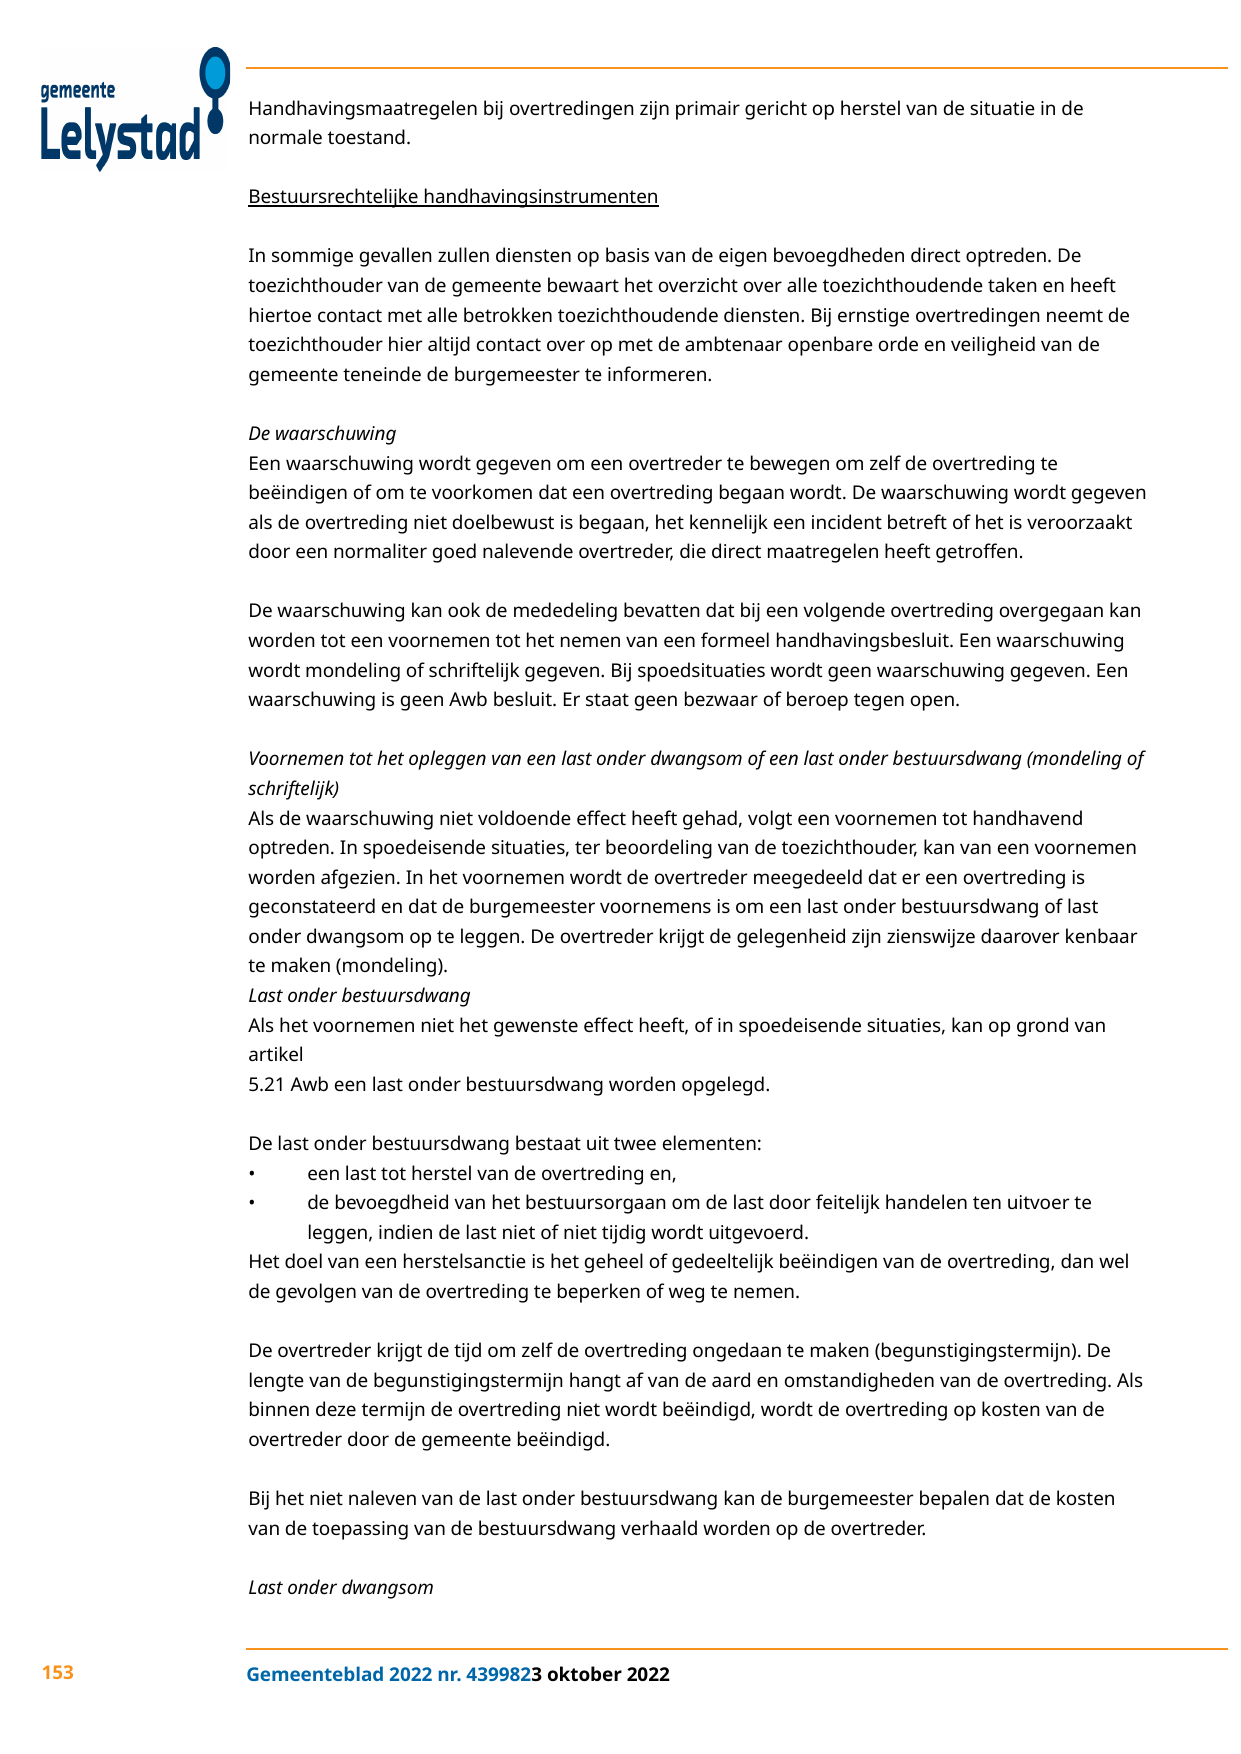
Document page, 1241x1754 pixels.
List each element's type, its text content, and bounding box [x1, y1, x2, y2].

text In sommige gevallen zullen diensten op basis van de eigen bevoegdheden direct optreden. De toezichthouder van de gemeente bewaart het overzicht over alle toezichthoudende taken en heeft hiertoe contact met alle betrokken toezichthoudende diensten. Bij ernstige overtredingen neemt de toezichthouder hier altijd contact over op met de ambtenaar openbare orde en veiligheid van de gemeente teneinde de burgemeester te informeren. [248, 243, 1152, 387]
text Als het voornemen niet het gewenste effect heeft, of in spoedeisende situaties, kan op grond van artikel [248, 1012, 1152, 1067]
text De waarschuwing kan ook de mededeling bevatten dat bij een volgende overtreding overgegaan kan worden tot een voornemen tot het nemen van een formeel handhavingsbesluit. Een waarschuwing wordt mondeling of schriftelijk gegeven. Bij spoedsituaties wordt geen waarschuwing gegeven. Een waarschuwing is geen Awb besluit. Er staat geen bezwaar of beroep tegen open. [248, 598, 1152, 712]
text Bij het niet naleven van de last onder bestuursdwang kan de burgemeester bepalen dat de kosten van de toepassing van de bestuursdwang verhaald worden op de overtreder. [248, 1485, 1152, 1541]
text De last onder bestuursdwang bestaat uit twee elementen: [248, 1130, 1152, 1156]
list een last tot herstel van de overtreding en, [248, 1160, 1152, 1186]
picture [41, 47, 231, 172]
list de bevoegdheid van het bestuursorgaan om de last door feitelijk handelen ten uitvoer te leggen, indien de last niet of niet tijdig wordt uitgevoerd. [248, 1189, 1152, 1245]
text Bestuursrechtelijke handhavingsinstrumenten [248, 183, 1152, 209]
text Het doel van een herstelsanctie is het geheel of gedeeltelijk beëindigen van de overtreding, dan wel de gevolgen van de overtreding te beperken of weg te nemen. [248, 1248, 1152, 1304]
text De overtreder krijgt de tijd om zelf de overtreding ongedaan te maken (begunstigingstermijn). De lengte van de begunstigingstermijn hangt af van de aard en omstandigheden van de overtreding. Als binnen deze termijn de overtreding niet wordt beëindigd, wordt de overtreding op kosten van de overtreder door de gemeente beëindigd. [248, 1337, 1152, 1452]
text 5.21 Awb een last onder bestuursdwang worden opgelegd. [248, 1071, 1152, 1097]
text Een waarschuwing wordt gegeven om een overtreder te bewegen om zelf de overtreding te beëindigen of om te voorkomen dat een overtreding begaan wordt. De waarschuwing wordt gegeven als de overtreding niet doelbewust is begaan, het kennelijk een incident betreft of het is veroorzaakt door een normaliter goed nalevende overtreder, die direct maatregelen heeft getroffen. [248, 450, 1152, 564]
text Handhavingsmaatregelen bij overtredingen zijn primair gericht op herstel van de situatie in de normale toestand. [248, 95, 1152, 150]
text De waarschuwing [248, 420, 1152, 446]
text Voornemen tot het opleggen van een last onder dwangsom of een last onder bestuursdwang (mondeling of schriftelijk) [248, 746, 1152, 801]
text Als de waarschuwing niet voldoende effect heeft gehad, volgt een voornemen tot handhavend optreden. In spoedeisende situaties, ter beoordeling van de toezichthouder, kan van een voornemen worden afgezien. In het voornemen wordt de overtreder meegedeeld dat er een overtreding is geconstateerd en dat de burgemeester voornemens is om een last onder bestuursdwang of last onder dwangsom op te leggen. De overtreder krijgt de gelegenheid zijn zienswijze daarover kenbaar te maken (mondeling). [248, 805, 1152, 978]
text Last onder bestuursdwang [248, 982, 1152, 1008]
text Last onder dwangsom [248, 1574, 1152, 1600]
